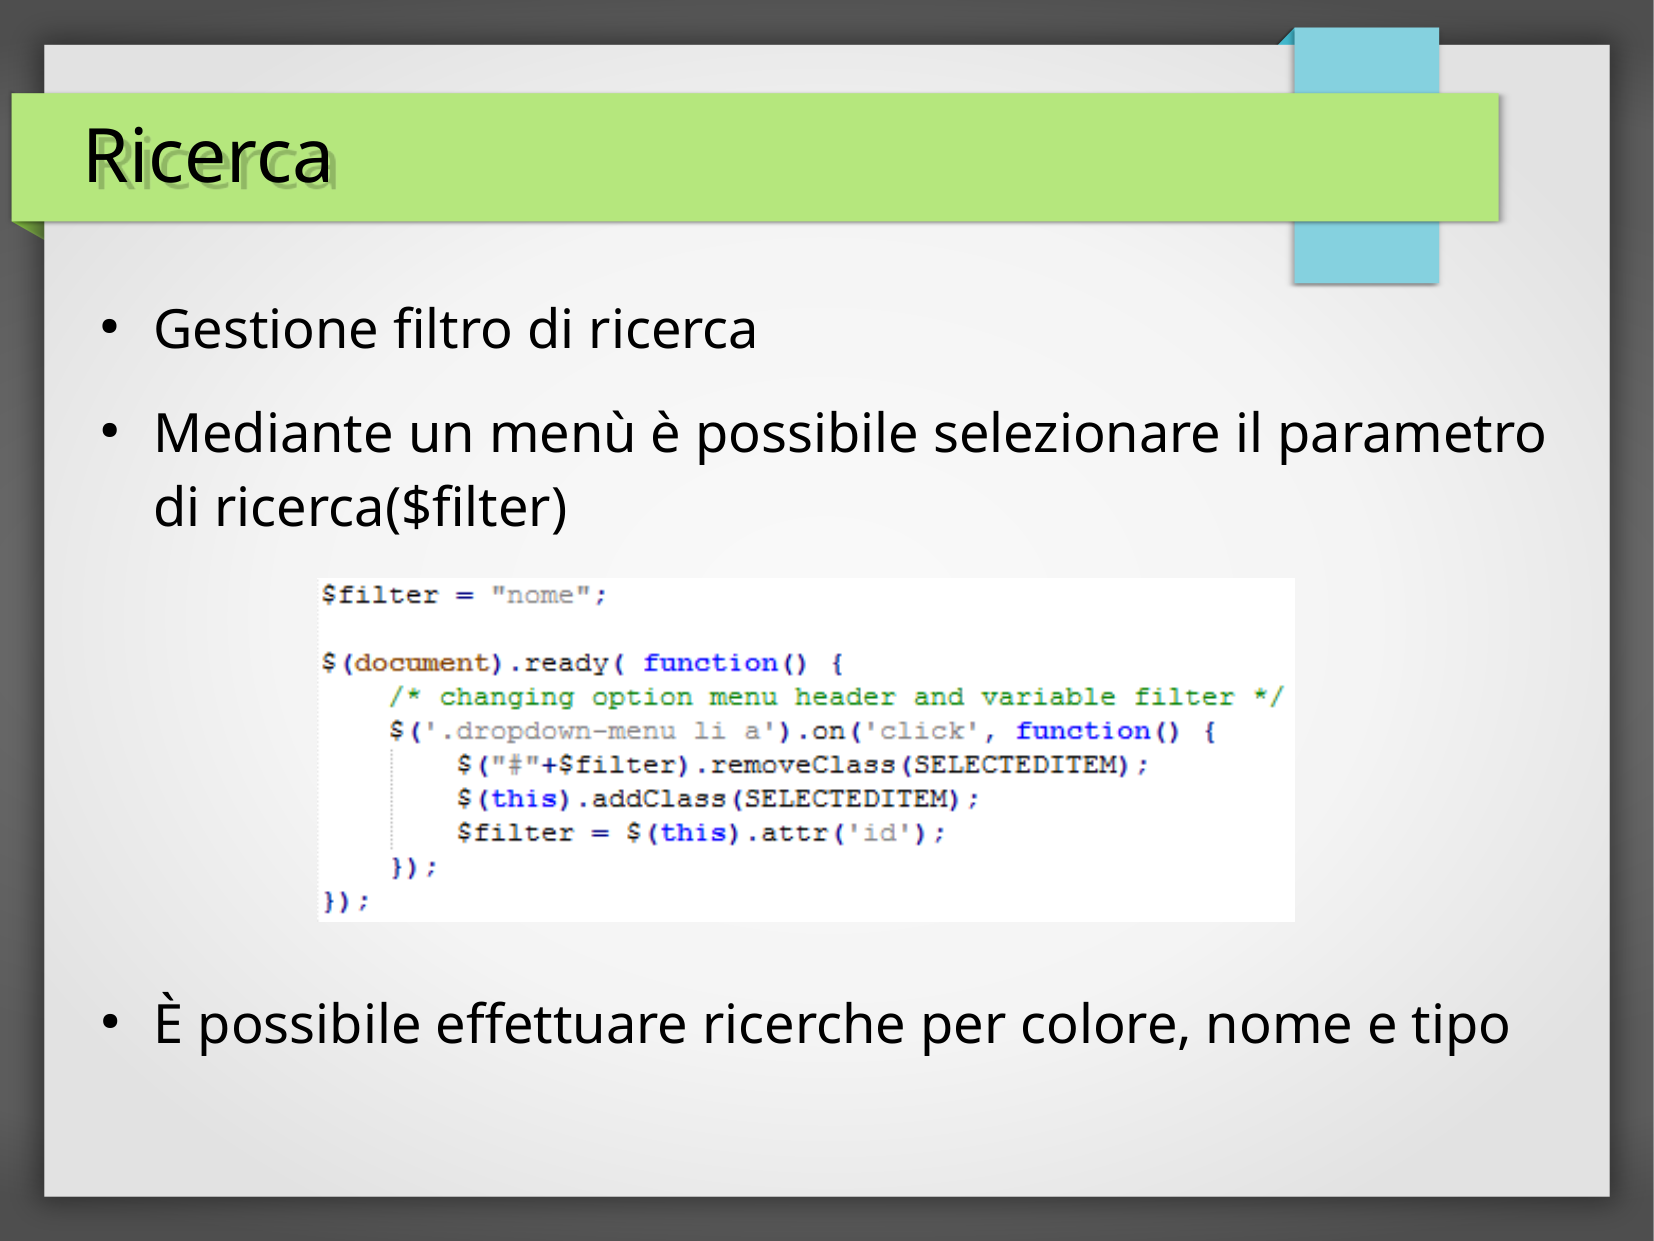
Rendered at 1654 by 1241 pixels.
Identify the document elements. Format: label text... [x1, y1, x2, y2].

picture [0, 0, 1654, 1241]
list Gestione filtro di ricerca Mediante un menù è possibile selezionare il parametro di ricerca($filter) È possibile effettuare ricerche per colore, nome e tipo [82, 289, 1572, 1131]
title Ricerca [82, 49, 1571, 257]
